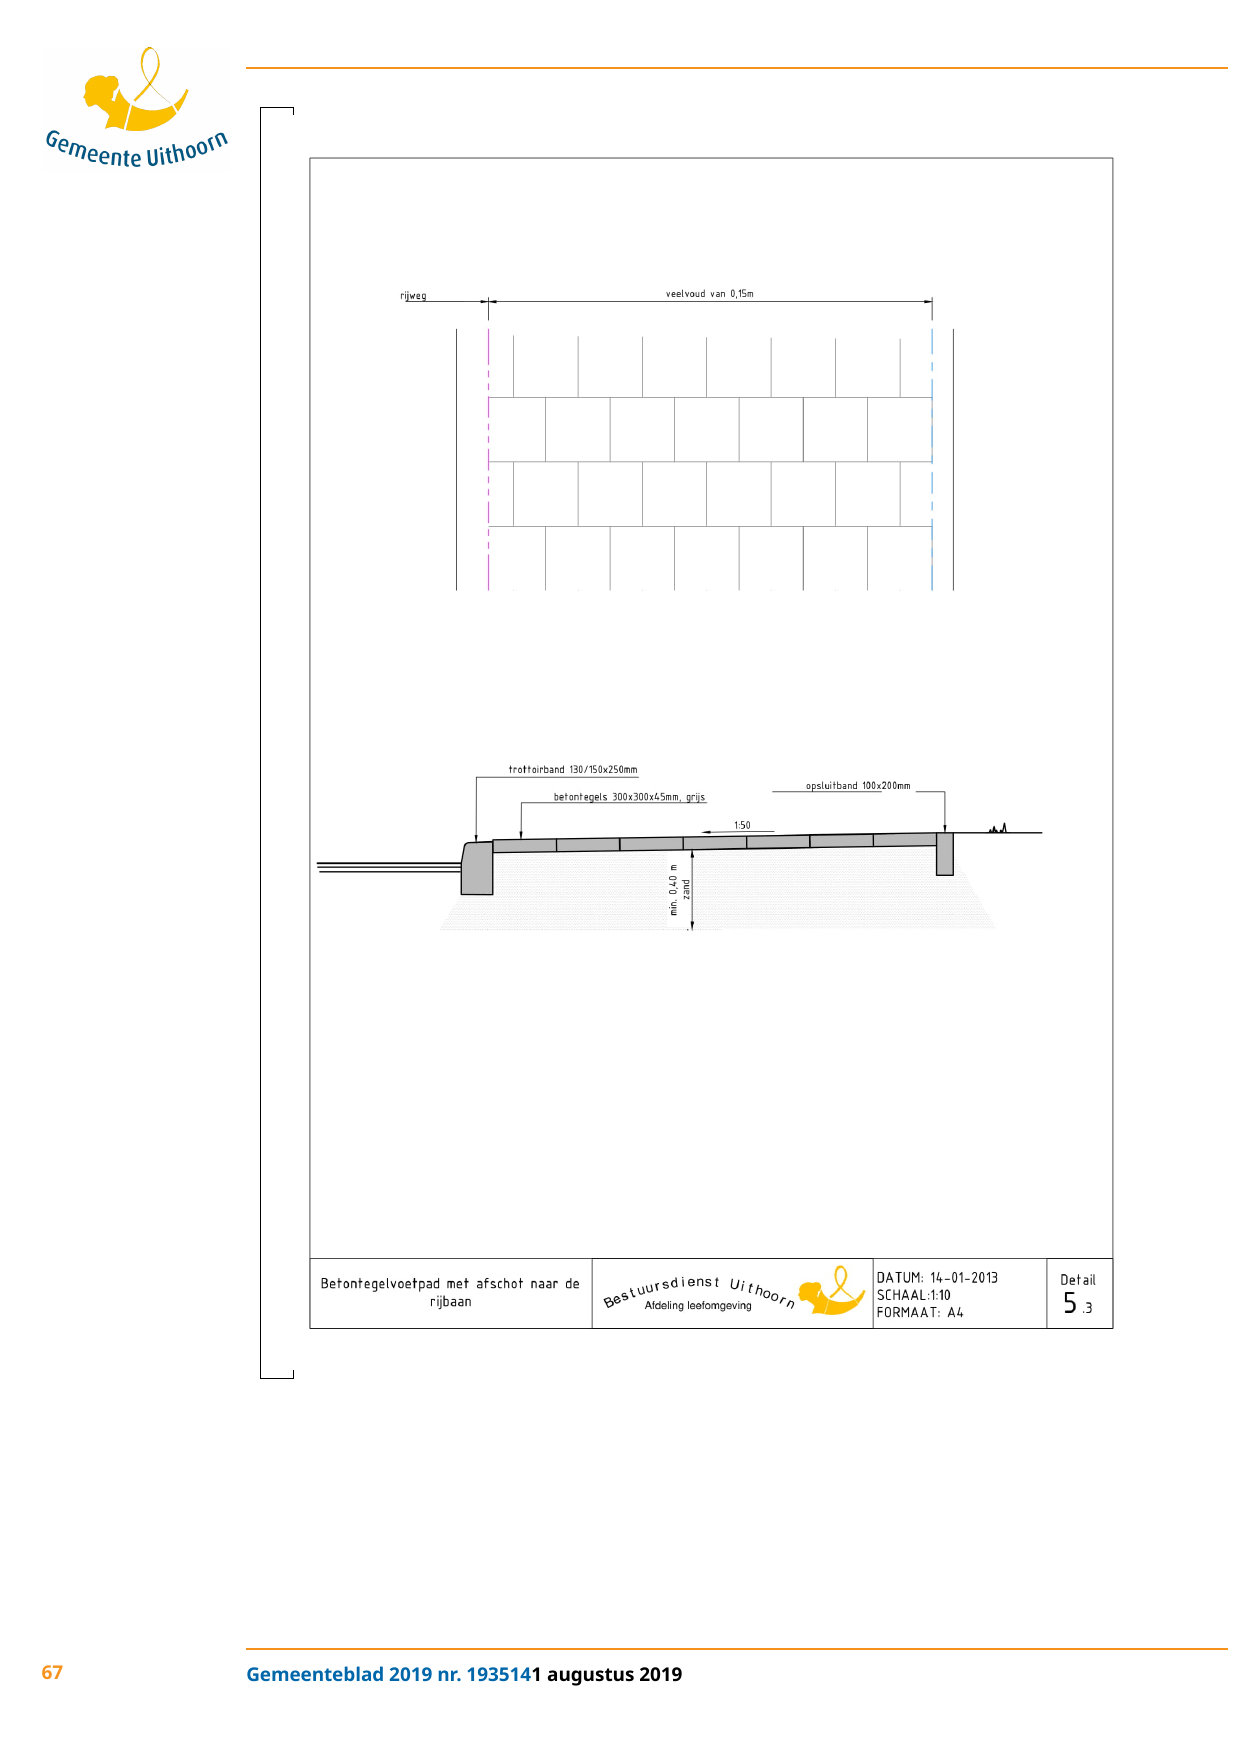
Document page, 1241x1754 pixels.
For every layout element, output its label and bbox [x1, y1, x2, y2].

picture [41, 47, 231, 172]
picture [268, 115, 1155, 1370]
